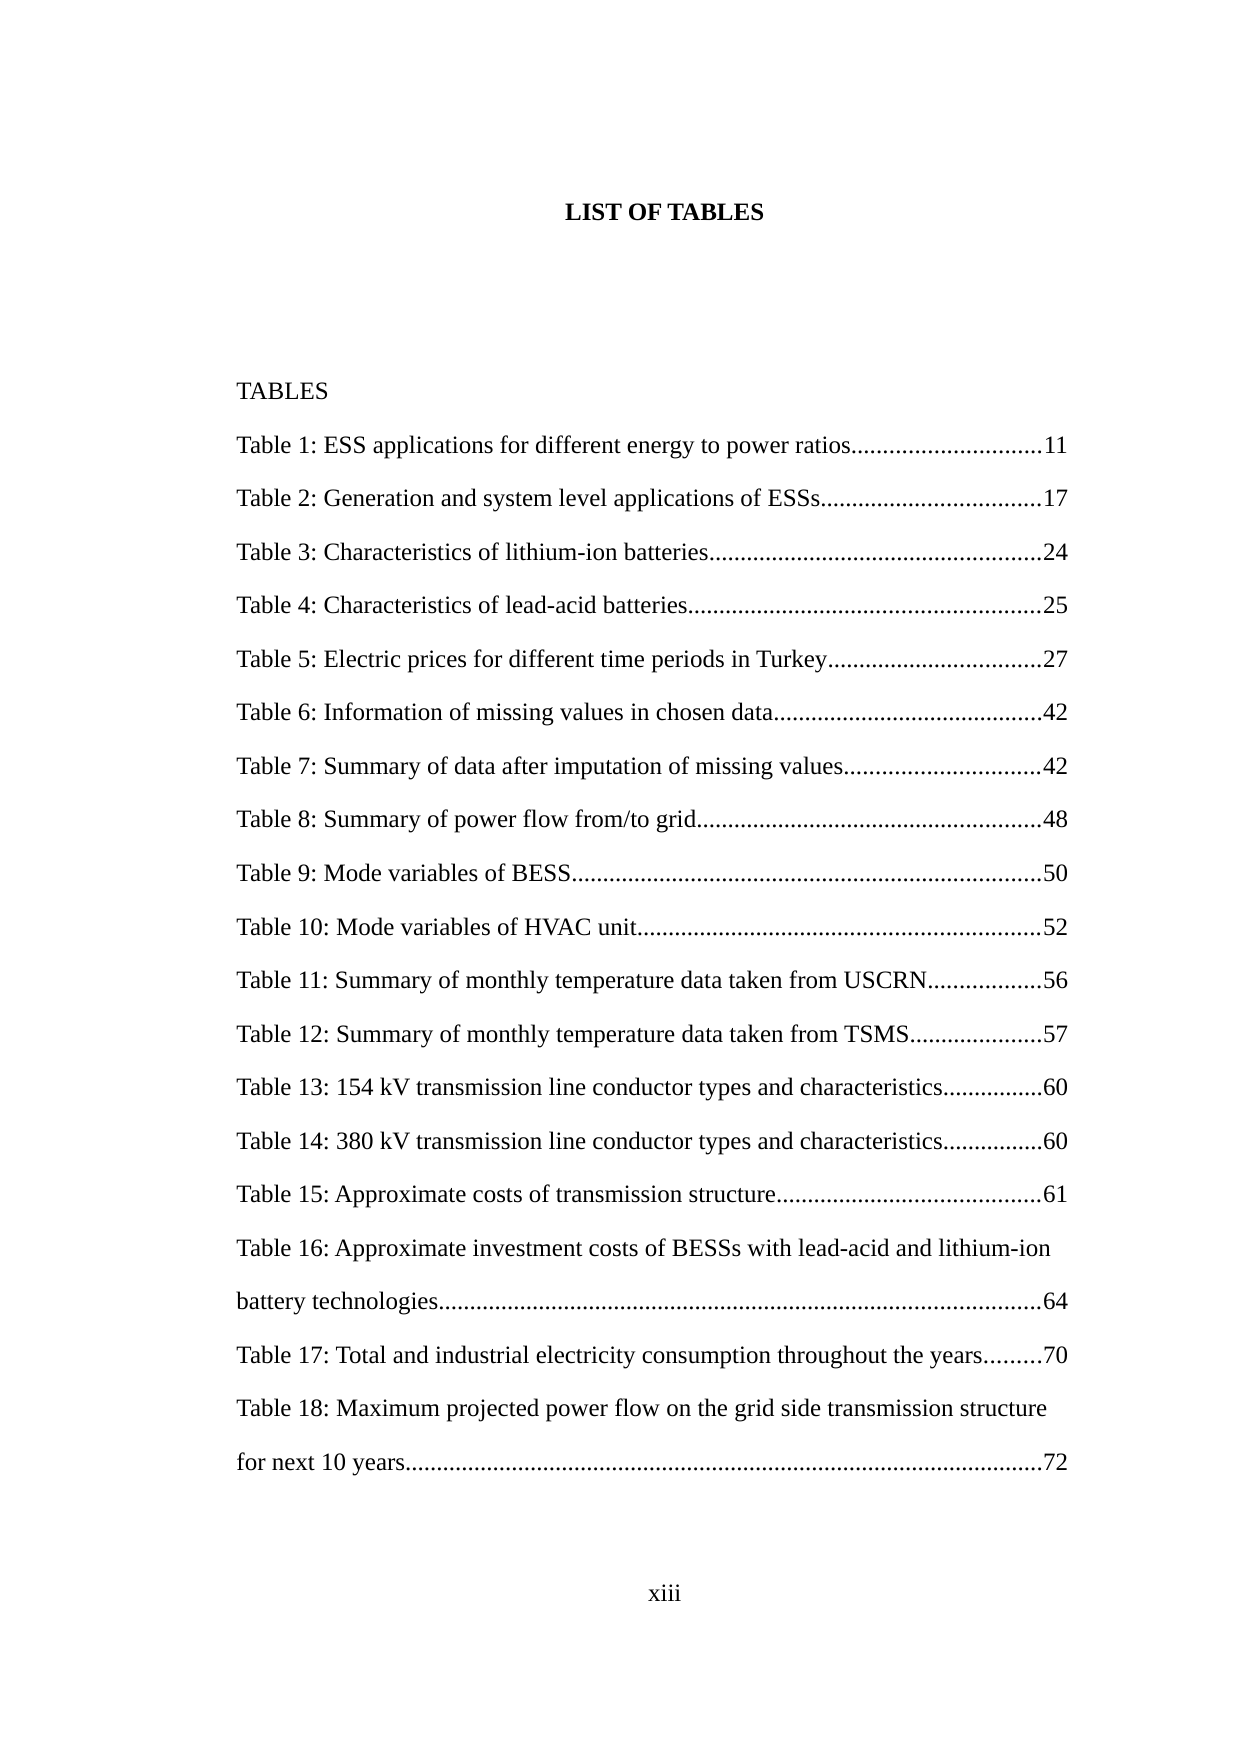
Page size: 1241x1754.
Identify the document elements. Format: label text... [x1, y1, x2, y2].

text for next 10 years 72 [236, 1447, 1093, 1476]
text Table 17: Total and industrial electricity consumption throughout the years 70 [236, 1340, 1093, 1369]
text Table 16: Approximate investment costs of BESSs with lead-acid and lithium-ion [236, 1233, 1093, 1262]
text Table 8: Summary of power flow from/to grid 48 [236, 804, 1093, 833]
text Table 2: Generation and system level applications of ESSs 17 [236, 483, 1093, 512]
text Table 3: Characteristics of lithium-ion batteries 24 [236, 537, 1093, 566]
text Table 15: Approximate costs of transmission structure 61 [236, 1179, 1093, 1208]
text TABLES [236, 376, 1093, 405]
text LIST OF TABLES [236, 197, 1093, 226]
text Table 1: ESS applications for different energy to power ratios 11 [236, 430, 1093, 458]
text Table 12: Summary of monthly temperature data taken from TSMS 57 [236, 1019, 1093, 1047]
text Table 4: Characteristics of lead-acid batteries 25 [236, 590, 1093, 619]
text Table 5: Electric prices for different time periods in Turkey 27 [236, 644, 1093, 673]
text Table 11: Summary of monthly temperature data taken from USCRN 56 [236, 965, 1093, 994]
text Table 10: Mode variables of HVAC unit 52 [236, 912, 1093, 940]
text Table 13: 154 kV transmission line conductor types and characteristics 60 [236, 1072, 1093, 1101]
text battery technologies 64 [236, 1286, 1093, 1315]
text Table 14: 380 kV transmission line conductor types and characteristics 60 [236, 1126, 1093, 1154]
text Table 9: Mode variables of BESS 50 [236, 858, 1093, 887]
text Table 7: Summary of data after imputation of missing values 42 [236, 751, 1093, 780]
text Table 6: Information of missing values in chosen data 42 [236, 697, 1093, 726]
text Table 18: Maximum projected power flow on the grid side transmission structure [236, 1393, 1093, 1422]
